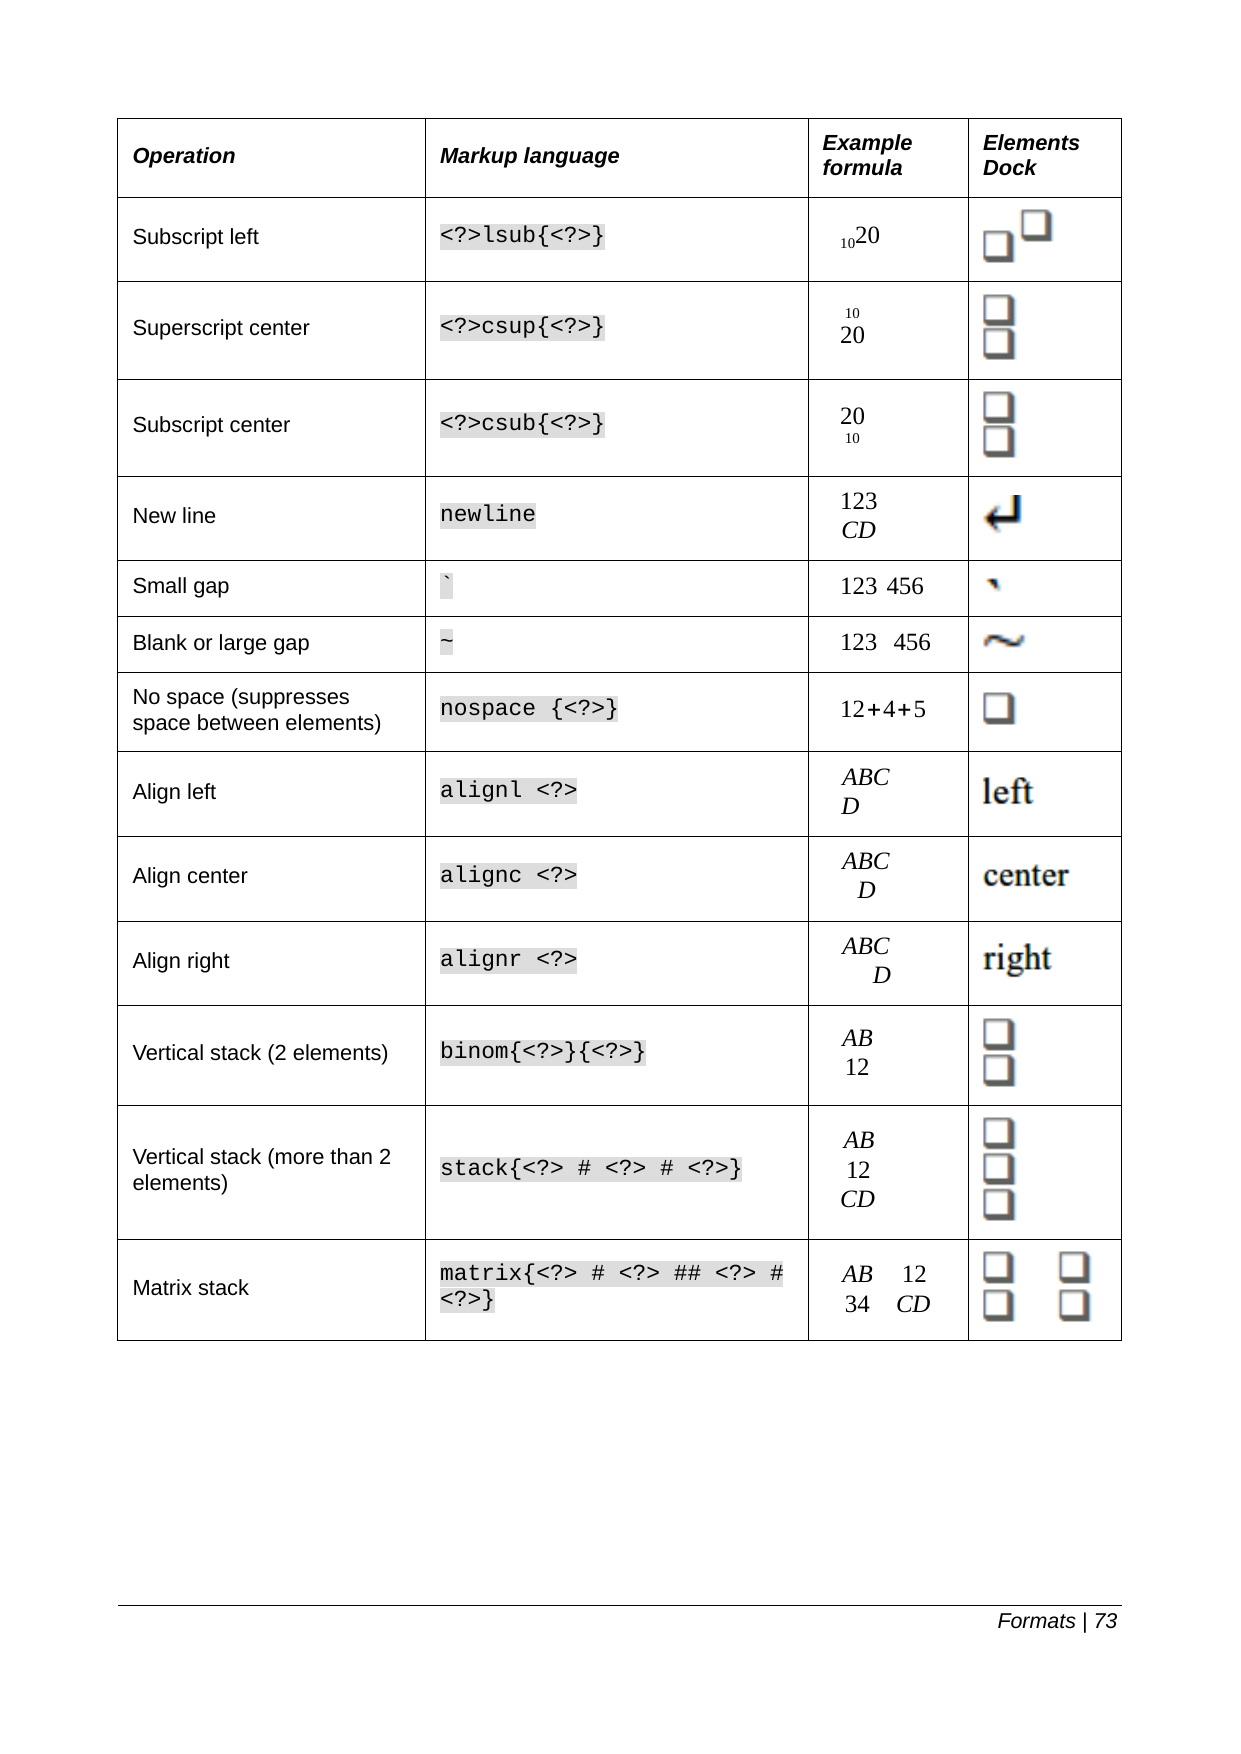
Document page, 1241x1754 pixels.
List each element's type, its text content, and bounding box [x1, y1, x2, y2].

picture [982, 208, 1056, 265]
table_cell Subscript left [118, 198, 425, 281]
table_cell [809, 752, 968, 836]
table_cell stack{<?> # <?> # <?>} [426, 1106, 808, 1239]
table_cell <?>lsub{<?>} [426, 198, 808, 281]
table_cell Small gap [118, 561, 425, 616]
table_cell matrix{<?> # <?> ## <?> # <?>} [426, 1240, 808, 1340]
table_cell [809, 282, 968, 378]
table_cell [969, 752, 1121, 836]
table_cell Matrix stack [118, 1240, 425, 1340]
table_header Operation [118, 119, 425, 197]
table_cell Vertical stack (more than 2 elements) [118, 1106, 425, 1239]
table_cell No space (suppresses space between elements) [118, 673, 425, 751]
table_cell [969, 837, 1121, 921]
picture [982, 1017, 1019, 1089]
table_cell [969, 1006, 1121, 1104]
table_cell [809, 617, 968, 672]
table_cell alignl <?> [426, 752, 808, 836]
table_cell [969, 673, 1121, 751]
table_cell [809, 673, 968, 751]
table_cell [809, 1240, 968, 1340]
picture [982, 495, 1025, 537]
picture [982, 943, 1054, 979]
table_header Example formula [809, 119, 968, 197]
table_cell <?>csub{<?>} [426, 380, 808, 476]
picture [982, 577, 1005, 595]
table_cell Vertical stack (2 elements) [118, 1006, 425, 1104]
table_cell Superscript center [118, 282, 425, 378]
table_cell [809, 198, 968, 281]
table_cell [809, 922, 968, 1005]
picture [982, 390, 1019, 460]
picture [982, 633, 1029, 651]
table_cell [969, 282, 1121, 378]
table_cell alignc <?> [426, 837, 808, 921]
table_cell ` [426, 561, 808, 616]
table_cell Align right [118, 922, 425, 1005]
table_cell [809, 380, 968, 476]
picture [982, 691, 1019, 727]
table_cell New line [118, 477, 425, 560]
table_cell [969, 617, 1121, 672]
table_header Markup language [426, 119, 808, 197]
table_cell [969, 1240, 1121, 1340]
table_cell [969, 922, 1121, 1005]
picture [982, 1116, 1019, 1223]
table_cell [809, 837, 968, 921]
table_cell [809, 561, 968, 616]
table_cell <?>csup{<?>} [426, 282, 808, 378]
table_cell [969, 198, 1121, 281]
table_cell alignr <?> [426, 922, 808, 1005]
table_cell Subscript center [118, 380, 425, 476]
table_cell [809, 1106, 968, 1239]
table_cell Align center [118, 837, 425, 921]
picture [982, 293, 1019, 362]
table_cell [969, 477, 1121, 560]
table_cell [809, 477, 968, 560]
table_cell binom{<?>}{<?>} [426, 1006, 808, 1104]
table_cell [969, 1106, 1121, 1239]
table_cell [969, 380, 1121, 476]
table_cell newline [426, 477, 808, 560]
table_cell Align left [118, 752, 425, 836]
table_cell nospace {<?>} [426, 673, 808, 751]
picture [982, 1251, 1094, 1324]
table_cell Blank or large gap [118, 617, 425, 672]
picture [982, 864, 1071, 888]
table_cell [809, 1006, 968, 1104]
table_cell [969, 561, 1121, 616]
table_cell ~ [426, 617, 808, 672]
picture [982, 776, 1036, 806]
table_header Elements Dock [969, 119, 1121, 197]
